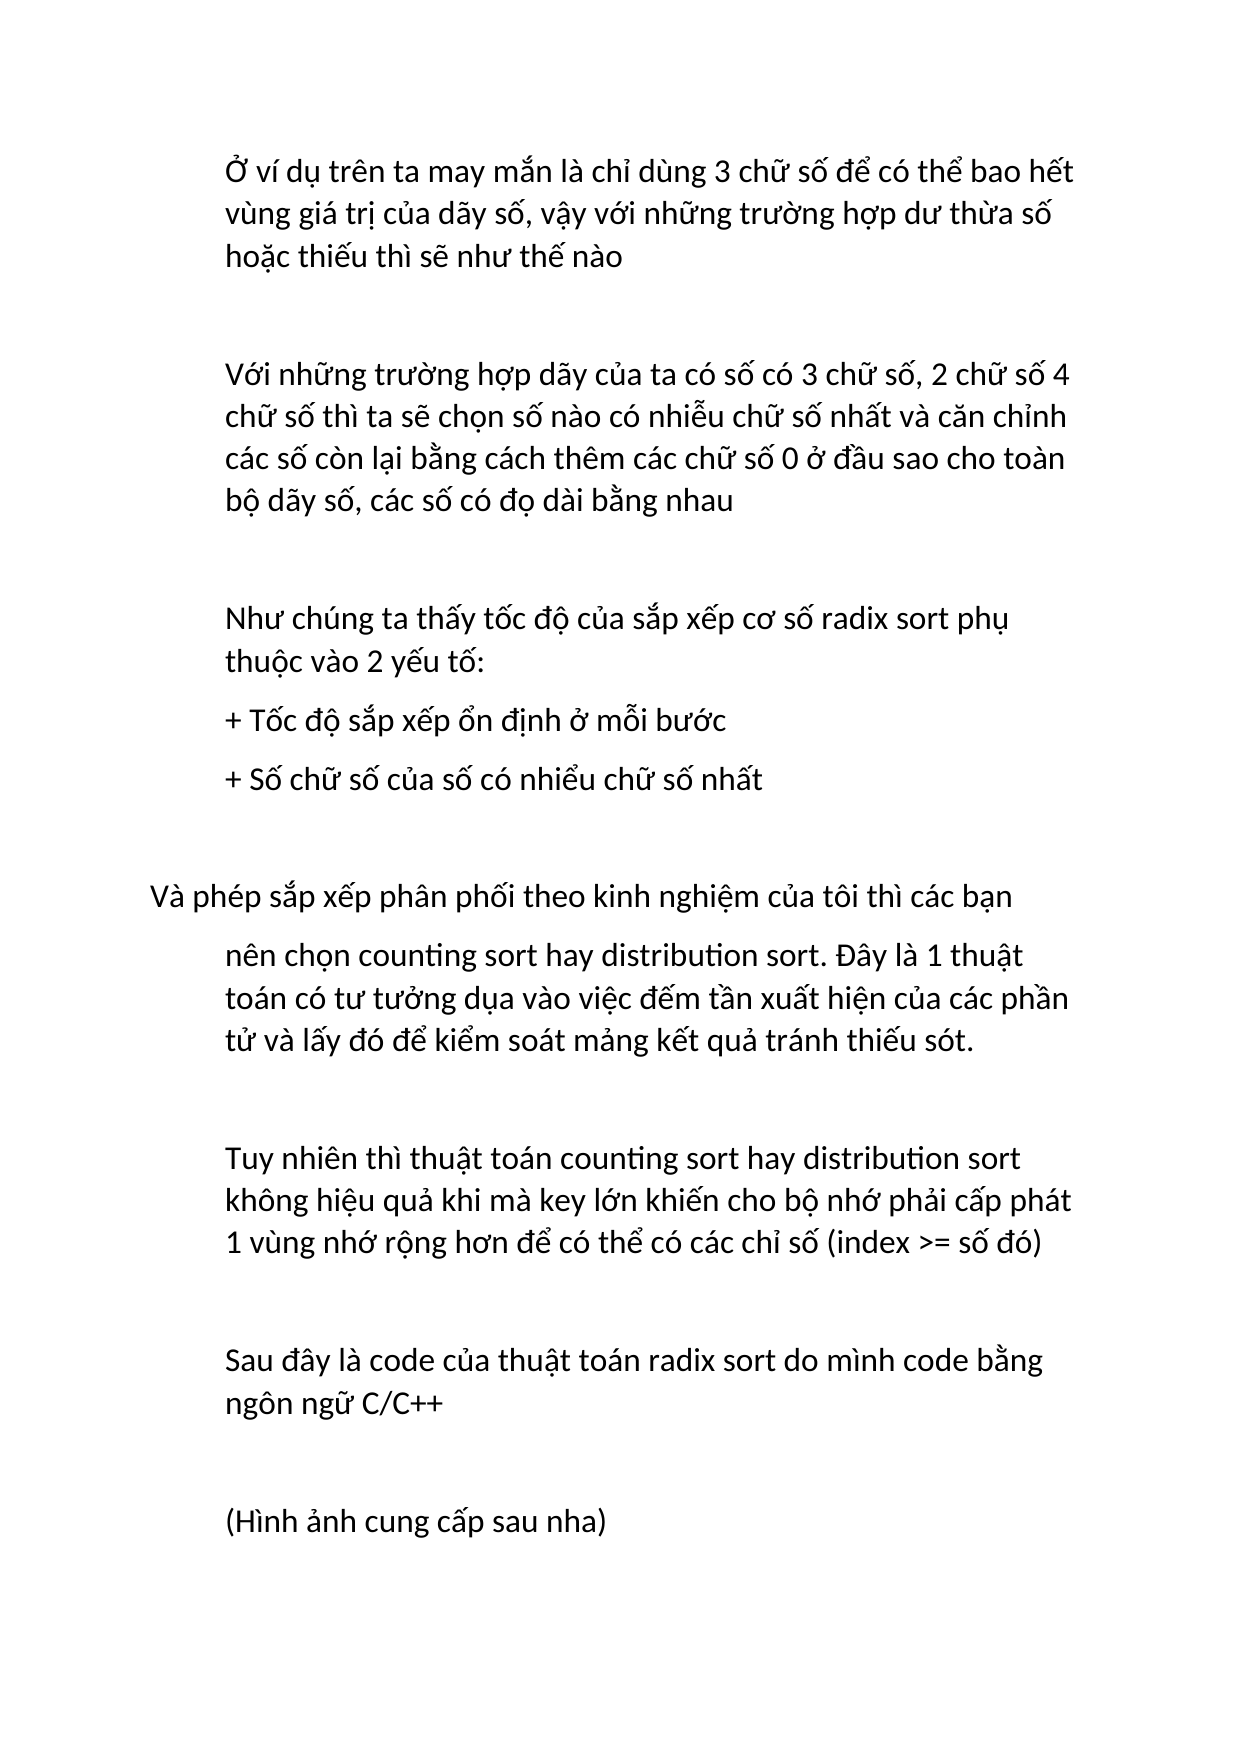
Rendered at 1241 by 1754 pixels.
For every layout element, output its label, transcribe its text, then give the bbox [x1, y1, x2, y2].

text + Số chữ số của số có nhiểu chữ số nhất [225, 757, 1090, 798]
text (Hình ảnh cung cấp sau nha) [150, 1499, 1090, 1540]
text Sau đây là code của thuật toán radix sort do mình code bằng ngôn ngữ C/C++ [225, 1339, 1090, 1422]
text Với những trường hợp dãy của ta có số có 3 chữ số, 2 chữ số 4 chữ số thì ta sẽ chọn số nào có nhiễu chữ số nhất và căn chỉnh các số còn lại bằng cách thêm các chữ số 0 ở đầu sao cho toàn bộ dãy số, các số có đọ dài bằng nhau [225, 352, 1090, 520]
text nên chọn counting sort hay distribution sort. Đây là 1 thuật toán có tư tưởng dụa vào việc đếm tần xuất hiện của các phần tử và lấy đó để kiểm soát mảng kết quả tránh thiếu sót. [225, 934, 1090, 1060]
text Ở ví dụ trên ta may mắn là chỉ dùng 3 chữ số để có thể bao hết vùng giá trị của dãy số, vậy với những trường hợp dư thừa số hoặc thiếu thì sẽ như thế nào [225, 150, 1090, 275]
text Tuy nhiên thì thuật toán counting sort hay distribution sort không hiệu quả khi mà key lớn khiến cho bộ nhớ phải cấp phát 1 vùng nhớ rộng hơn để có thể có các chỉ số (index >= số đó) [225, 1137, 1090, 1262]
text Như chúng ta thấy tốc độ của sắp xếp cơ số radix sort phụ thuộc vào 2 yếu tố: [225, 597, 1090, 680]
text + Tốc độ sắp xếp ổn định ở mỗi bước [225, 698, 1090, 739]
text Và phép sắp xếp phân phối theo kinh nghiệm của tôi thì các bạn [150, 875, 1090, 916]
